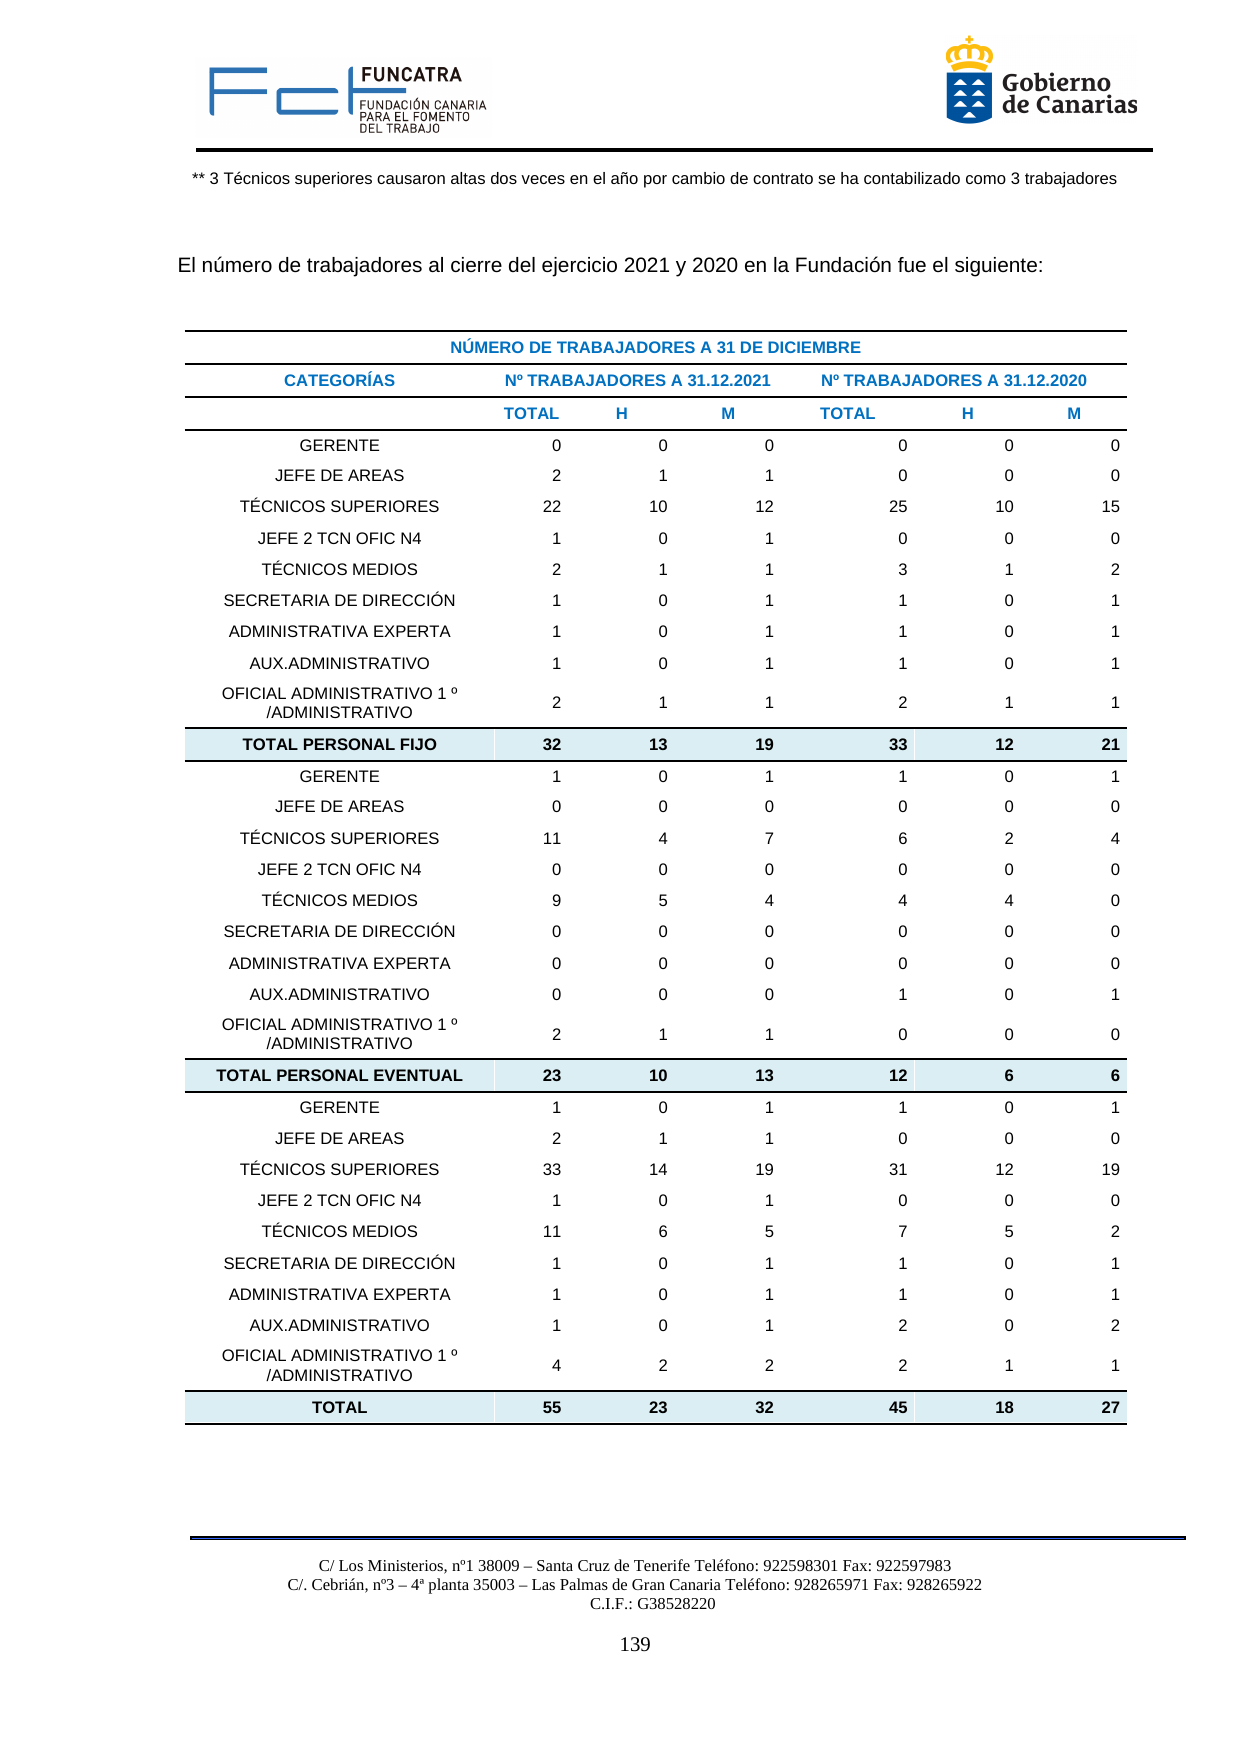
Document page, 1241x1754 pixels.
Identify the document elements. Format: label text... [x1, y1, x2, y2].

table_cell TÉCNICOS MEDIOS [185, 885, 494, 916]
table_cell 1 [1021, 1341, 1127, 1389]
table_cell JEFE 2 TCN OFIC N4 [185, 854, 494, 885]
table_cell 0 [568, 979, 675, 1010]
table_cell M [675, 398, 781, 429]
table_cell 13 [675, 1060, 781, 1091]
table_cell 0 [675, 791, 781, 822]
table_cell 0 [915, 1248, 1021, 1279]
table_cell 18 [915, 1392, 1021, 1422]
table_cell 6 [915, 1060, 1021, 1091]
table_cell 0 [781, 431, 914, 460]
table_cell ADMINISTRATIVA EXPERTA [185, 616, 494, 647]
table_cell 1 [781, 762, 914, 791]
table_cell 0 [1021, 1185, 1127, 1216]
table_cell 1 [495, 1185, 568, 1216]
table_cell 0 [568, 431, 675, 460]
table_cell 0 [915, 460, 1021, 491]
table_cell JEFE 2 TCN OFIC N4 [185, 1185, 494, 1216]
table_cell JEFE DE AREAS [185, 460, 494, 491]
table_cell 0 [1021, 1010, 1127, 1058]
table_cell 5 [675, 1216, 781, 1247]
table_cell 6 [568, 1216, 675, 1247]
table_cell TÉCNICOS SUPERIORES [185, 823, 494, 854]
table_cell 0 [1021, 431, 1127, 460]
table_cell 1 [675, 1093, 781, 1122]
table_cell 0 [915, 948, 1021, 979]
table_cell 0 [495, 916, 568, 947]
table_cell 12 [675, 491, 781, 522]
table_cell 6 [1021, 1060, 1127, 1091]
table_cell H [915, 398, 1021, 429]
table_cell 0 [568, 1310, 675, 1341]
table_cell 0 [568, 1279, 675, 1310]
table_cell 13 [568, 729, 675, 760]
table_cell 1 [495, 762, 568, 791]
table_cell 4 [915, 885, 1021, 916]
table_cell 0 [781, 523, 914, 554]
table_cell 1 [568, 679, 675, 727]
table_cell AUX.ADMINISTRATIVO [185, 648, 494, 679]
table_cell 2 [495, 1123, 568, 1154]
table_cell 33 [781, 729, 914, 760]
table_cell 4 [568, 823, 675, 854]
table_cell OFICIAL ADMINISTRATIVO 1 º /ADMINISTRATIVO [185, 1341, 494, 1389]
table_cell 1 [1021, 648, 1127, 679]
table_cell 0 [495, 979, 568, 1010]
table_cell 1 [781, 616, 914, 647]
picture [945, 35, 1138, 124]
table_cell SECRETARIA DE DIRECCIÓN [185, 916, 494, 947]
table_cell 2 [495, 554, 568, 585]
table_cell 1 [781, 1279, 914, 1310]
table_cell 45 [781, 1392, 914, 1422]
table_cell 0 [915, 616, 1021, 647]
table_cell 1 [1021, 616, 1127, 647]
table_cell 1 [495, 1279, 568, 1310]
table_cell 10 [915, 491, 1021, 522]
table_cell 11 [495, 1216, 568, 1247]
table_cell 0 [781, 791, 914, 822]
table_cell 0 [1021, 460, 1127, 491]
table_cell 32 [495, 729, 568, 760]
table_cell 0 [1021, 523, 1127, 554]
table_cell 0 [915, 916, 1021, 947]
table_cell 0 [568, 948, 675, 979]
table_cell 1 [915, 554, 1021, 585]
table_cell 23 [495, 1060, 568, 1091]
table_cell 1 [568, 554, 675, 585]
table_cell ADMINISTRATIVA EXPERTA [185, 1279, 494, 1310]
table_cell 1 [781, 1093, 914, 1122]
table_cell 0 [781, 916, 914, 947]
table_cell 1 [1021, 1093, 1127, 1122]
table_cell 4 [781, 885, 914, 916]
table_cell 0 [495, 431, 568, 460]
table_cell 22 [495, 491, 568, 522]
table_cell TOTAL PERSONAL EVENTUAL [185, 1060, 494, 1091]
table_cell 5 [568, 885, 675, 916]
table_cell 12 [915, 729, 1021, 760]
table_cell 0 [1021, 885, 1127, 916]
table_cell TÉCNICOS MEDIOS [185, 1216, 494, 1247]
table_cell 0 [1021, 791, 1127, 822]
table_cell 0 [1021, 1123, 1127, 1154]
table_cell 0 [1021, 948, 1127, 979]
table_cell JEFE DE AREAS [185, 1123, 494, 1154]
table_cell 6 [781, 823, 914, 854]
table_cell H [568, 398, 675, 429]
table_cell 0 [568, 916, 675, 947]
table_cell SECRETARIA DE DIRECCIÓN [185, 585, 494, 616]
table_cell 0 [568, 1093, 675, 1122]
table_cell 1 [1021, 585, 1127, 616]
table_cell 1 [495, 616, 568, 647]
table_cell Nº TRABAJADORES A 31.12.2021 [495, 365, 781, 396]
table_cell 2 [568, 1341, 675, 1389]
table_cell 1 [568, 1010, 675, 1058]
table_cell 33 [495, 1154, 568, 1185]
table_cell 0 [915, 1310, 1021, 1341]
table_cell 1 [1021, 679, 1127, 727]
picture [195, 57, 492, 138]
table_cell 1 [568, 460, 675, 491]
table_cell 0 [915, 1093, 1021, 1122]
table_cell TOTAL PERSONAL FIJO [185, 729, 494, 760]
table_cell 1 [1021, 1248, 1127, 1279]
table_header NÚMERO DE TRABAJADORES A 31 DE DICIEMBRE [185, 332, 1127, 363]
table_cell 15 [1021, 491, 1127, 522]
table_cell 0 [915, 431, 1021, 460]
table_cell 5 [915, 1216, 1021, 1247]
table_cell 1 [675, 1185, 781, 1216]
table_cell 12 [915, 1154, 1021, 1185]
table_cell 1 [675, 554, 781, 585]
table_cell 0 [915, 762, 1021, 791]
table_cell 1 [1021, 762, 1127, 791]
table_cell 0 [915, 854, 1021, 885]
table_cell TOTAL [495, 398, 568, 429]
table_cell 1 [781, 648, 914, 679]
table_cell 0 [495, 948, 568, 979]
table_cell 2 [495, 679, 568, 727]
table_cell TÉCNICOS MEDIOS [185, 554, 494, 585]
table_cell 0 [675, 854, 781, 885]
table_cell 0 [568, 1248, 675, 1279]
table_cell 1 [915, 1341, 1021, 1389]
table_cell 1 [781, 1248, 914, 1279]
table_cell OFICIAL ADMINISTRATIVO 1 º /ADMINISTRATIVO [185, 679, 494, 727]
table_cell 2 [781, 1341, 914, 1389]
table_cell 25 [781, 491, 914, 522]
table_cell 0 [915, 585, 1021, 616]
table_cell 0 [781, 460, 914, 491]
table_cell 31 [781, 1154, 914, 1185]
table_cell 1 [568, 1123, 675, 1154]
table_cell 0 [568, 1185, 675, 1216]
table_cell TÉCNICOS SUPERIORES [185, 491, 494, 522]
table_cell 0 [781, 948, 914, 979]
table_cell 0 [915, 791, 1021, 822]
table_cell 0 [675, 948, 781, 979]
table_cell 0 [915, 1279, 1021, 1310]
table_cell TÉCNICOS SUPERIORES [185, 1154, 494, 1185]
table_cell 23 [568, 1392, 675, 1422]
table_cell ADMINISTRATIVA EXPERTA [185, 948, 494, 979]
table_cell 1 [675, 1279, 781, 1310]
table_cell 11 [495, 823, 568, 854]
table_cell 1 [781, 585, 914, 616]
table_cell 2 [781, 679, 914, 727]
table_cell 2 [1021, 554, 1127, 585]
table_cell 19 [675, 729, 781, 760]
table_cell 1 [675, 1123, 781, 1154]
table_cell 0 [915, 1010, 1021, 1058]
table_cell 21 [1021, 729, 1127, 760]
table_cell AUX.ADMINISTRATIVO [185, 979, 494, 1010]
table_cell SECRETARIA DE DIRECCIÓN [185, 1248, 494, 1279]
table_cell 0 [1021, 854, 1127, 885]
table_cell 2 [1021, 1216, 1127, 1247]
table_cell 1 [495, 648, 568, 679]
table_cell 1 [675, 648, 781, 679]
table_cell 32 [675, 1392, 781, 1422]
table_cell 1 [495, 1093, 568, 1122]
table_cell Nº TRABAJADORES A 31.12.2020 [781, 365, 1127, 396]
table_cell 1 [915, 679, 1021, 727]
table_cell 0 [495, 791, 568, 822]
table_cell 7 [675, 823, 781, 854]
table_cell 2 [495, 1010, 568, 1058]
table_cell 1 [1021, 1279, 1127, 1310]
table_cell 2 [495, 460, 568, 491]
table_cell 10 [568, 491, 675, 522]
table_cell 1 [1021, 979, 1127, 1010]
table_cell 0 [568, 648, 675, 679]
table_cell 0 [675, 431, 781, 460]
table_cell 0 [568, 523, 675, 554]
table_cell 0 [781, 1010, 914, 1058]
table_cell 2 [675, 1341, 781, 1389]
table_cell 0 [568, 854, 675, 885]
table_cell 1 [675, 679, 781, 727]
table_cell 1 [675, 762, 781, 791]
table_cell 55 [495, 1392, 568, 1422]
table_cell JEFE 2 TCN OFIC N4 [185, 523, 494, 554]
table_cell 3 [781, 554, 914, 585]
table_cell 1 [675, 1310, 781, 1341]
table_cell 19 [675, 1154, 781, 1185]
table_cell TOTAL [781, 398, 914, 429]
table_cell 0 [915, 1123, 1021, 1154]
table_cell 1 [675, 523, 781, 554]
table_cell 27 [1021, 1392, 1127, 1422]
table_cell 0 [915, 523, 1021, 554]
table_cell 0 [781, 1123, 914, 1154]
table_cell AUX.ADMINISTRATIVO [185, 1310, 494, 1341]
table_cell 0 [675, 916, 781, 947]
table_cell 0 [568, 762, 675, 791]
table_cell GERENTE [185, 762, 494, 791]
table_cell 0 [915, 1185, 1021, 1216]
text El número de trabajadores al cierre del ejercicio 2021 y 2020 en la Fundación fue el siguiente: [177, 253, 1092, 277]
table_cell OFICIAL ADMINISTRATIVO 1 º /ADMINISTRATIVO [185, 1010, 494, 1058]
table_cell 7 [781, 1216, 914, 1247]
table_cell 12 [781, 1060, 914, 1091]
table_cell 1 [495, 585, 568, 616]
table_cell 0 [1021, 916, 1127, 947]
table_cell 1 [781, 979, 914, 1010]
table_cell 1 [495, 1248, 568, 1279]
table_cell 1 [675, 1248, 781, 1279]
table_cell 0 [568, 585, 675, 616]
table_cell 2 [915, 823, 1021, 854]
table_cell 0 [568, 791, 675, 822]
table_cell 4 [1021, 823, 1127, 854]
table_cell 0 [915, 979, 1021, 1010]
table_cell 0 [915, 648, 1021, 679]
table_cell 0 [495, 854, 568, 885]
table_cell 9 [495, 885, 568, 916]
table_cell 1 [675, 1010, 781, 1058]
table_cell CATEGORÍAS [185, 365, 494, 396]
table_cell 4 [495, 1341, 568, 1389]
table_cell 19 [1021, 1154, 1127, 1185]
table_cell 0 [568, 616, 675, 647]
table_cell ** 3 Técnicos superiores causaron altas dos veces en el año por cambio de contrato se ha contabilizado como 3 trabajadores [185, 159, 1127, 188]
table_cell 0 [781, 1185, 914, 1216]
table_cell 4 [675, 885, 781, 916]
table_cell GERENTE [185, 1093, 494, 1122]
table_cell 1 [675, 585, 781, 616]
table_cell M [1021, 398, 1127, 429]
table_cell 1 [495, 523, 568, 554]
table_cell 1 [675, 460, 781, 491]
table_cell TOTAL [185, 1392, 494, 1422]
table_cell 0 [781, 854, 914, 885]
table_cell JEFE DE AREAS [185, 791, 494, 822]
table_cell [185, 398, 494, 429]
table_cell 1 [495, 1310, 568, 1341]
table_cell 2 [1021, 1310, 1127, 1341]
table_cell 1 [675, 616, 781, 647]
table_cell 2 [781, 1310, 914, 1341]
table_cell 14 [568, 1154, 675, 1185]
table_cell 0 [675, 979, 781, 1010]
table_cell 10 [568, 1060, 675, 1091]
table_cell GERENTE [185, 431, 494, 460]
